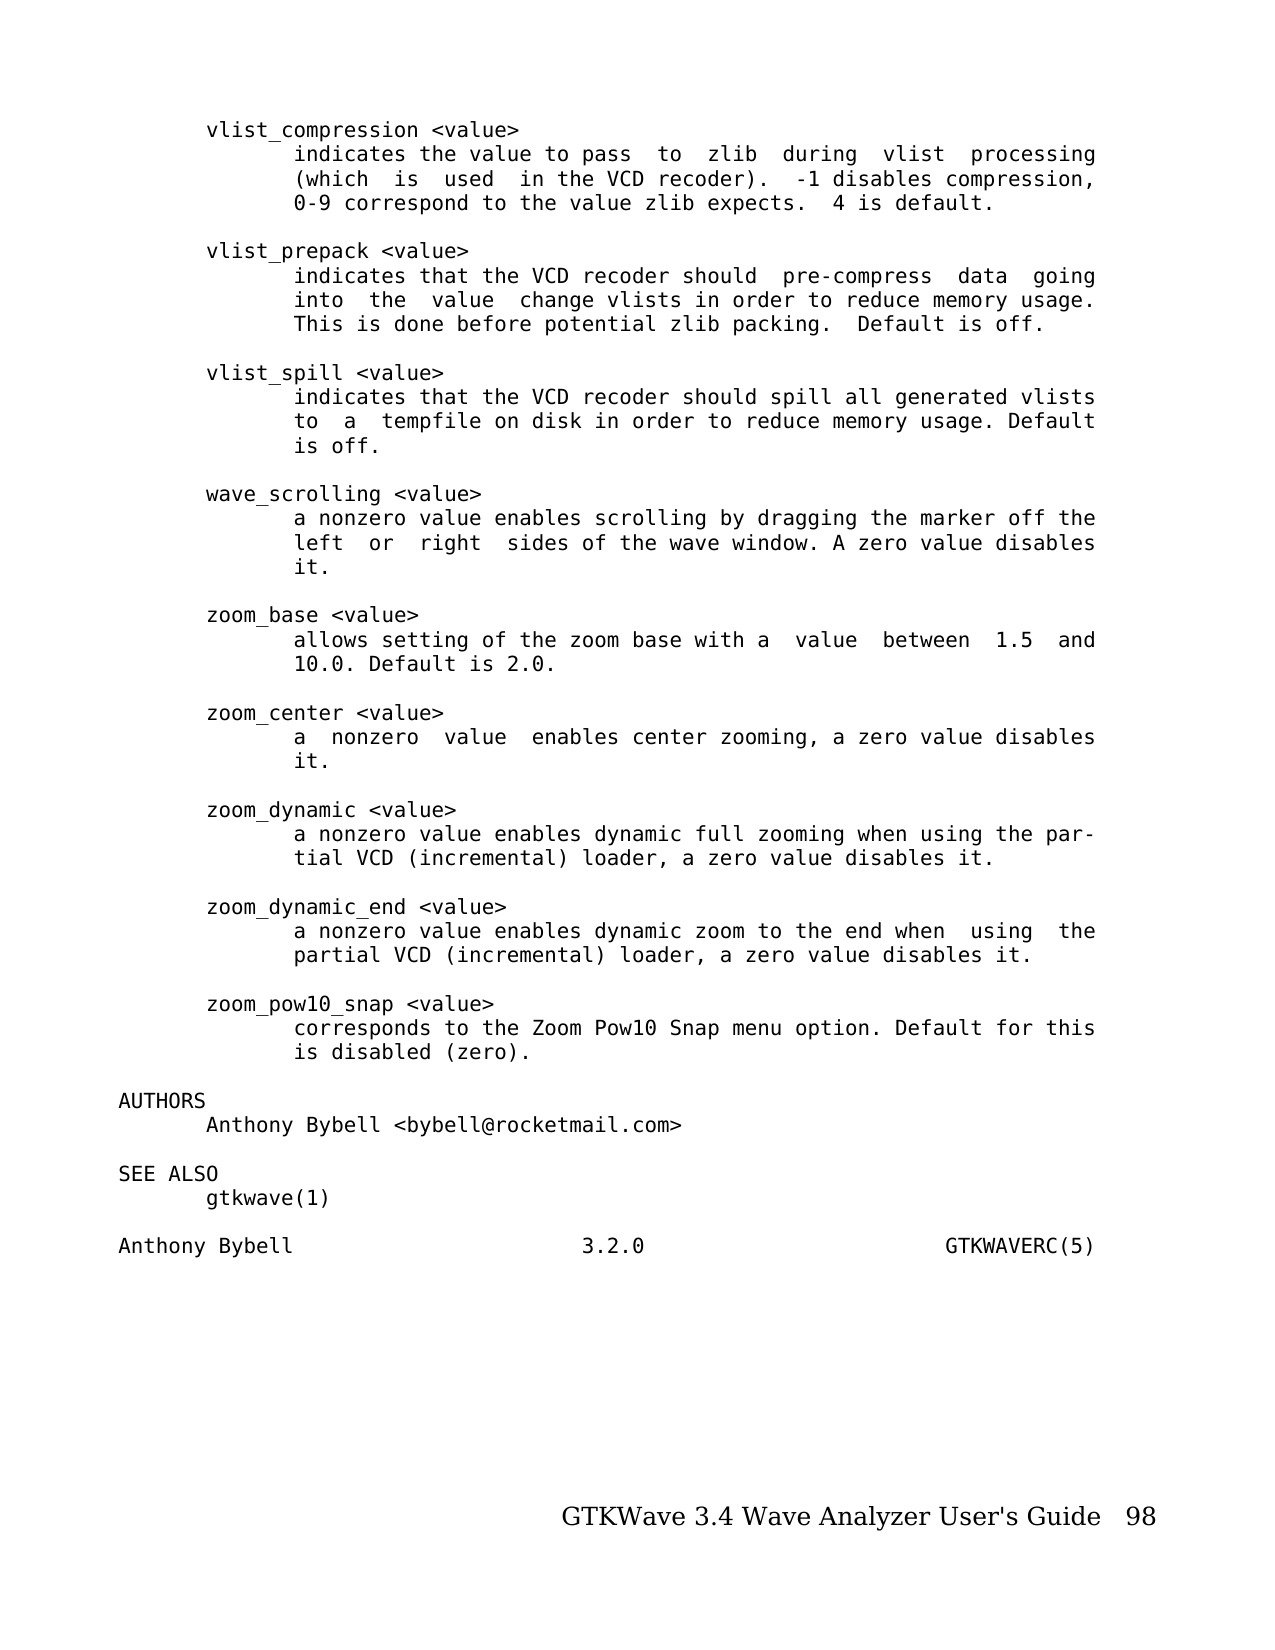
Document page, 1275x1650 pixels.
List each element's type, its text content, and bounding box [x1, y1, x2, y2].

text allows setting of the zoom base with a value between 1.5 and [118, 628, 1157, 652]
text SEE ALSO [118, 1162, 1157, 1186]
text corresponds to the Zoom Pow10 Snap menu option. Default for this [118, 1016, 1157, 1040]
text to a tempfile on disk in order to reduce memory usage. Default [118, 409, 1157, 434]
text tial VCD (incremental) loader, a zero value disables it. [118, 846, 1157, 871]
text AUTHORS [118, 1089, 1157, 1113]
text Anthony Bybell 3.2.0 GTKWAVERC(5) [118, 1234, 1157, 1259]
text 10.0. Default is 2.0. [118, 652, 1157, 676]
text indicates the value to pass to zlib during vlist processing [118, 142, 1157, 167]
text indicates that the VCD recoder should pre-compress data going [118, 264, 1157, 288]
text left or right sides of the wave window. A zero value disables [118, 531, 1157, 555]
text zoom_pow10_snap <value> [118, 992, 1157, 1016]
text (which is used in the VCD recoder). -1 disables compression, [118, 167, 1157, 191]
text a nonzero value enables dynamic full zooming when using the par- [118, 822, 1157, 846]
text vlist_compression <value> [118, 118, 1157, 142]
text a nonzero value enables center zooming, a zero value disables [118, 725, 1157, 749]
text it. [118, 749, 1157, 773]
text zoom_dynamic_end <value> [118, 895, 1157, 919]
text it. [118, 555, 1157, 579]
text zoom_base <value> [118, 603, 1157, 628]
text zoom_center <value> [118, 701, 1157, 725]
text is disabled (zero). [118, 1040, 1157, 1065]
text vlist_spill <value> [118, 361, 1157, 385]
text indicates that the VCD recoder should spill all generated vlists [118, 385, 1157, 409]
text 0-9 correspond to the value zlib expects. 4 is default. [118, 191, 1157, 215]
text into the value change vlists in order to reduce memory usage. [118, 288, 1157, 312]
text a nonzero value enables dynamic zoom to the end when using the [118, 919, 1157, 943]
text partial VCD (incremental) loader, a zero value disables it. [118, 943, 1157, 968]
text is off. [118, 434, 1157, 458]
text a nonzero value enables scrolling by dragging the marker off the [118, 506, 1157, 531]
text wave_scrolling <value> [118, 482, 1157, 506]
text vlist_prepack <value> [118, 239, 1157, 264]
text This is done before potential zlib packing. Default is off. [118, 312, 1157, 337]
text gtkwave(1) [118, 1186, 1157, 1210]
text Anthony Bybell <bybell@rocketmail.com> [118, 1113, 1157, 1137]
text zoom_dynamic <value> [118, 798, 1157, 822]
